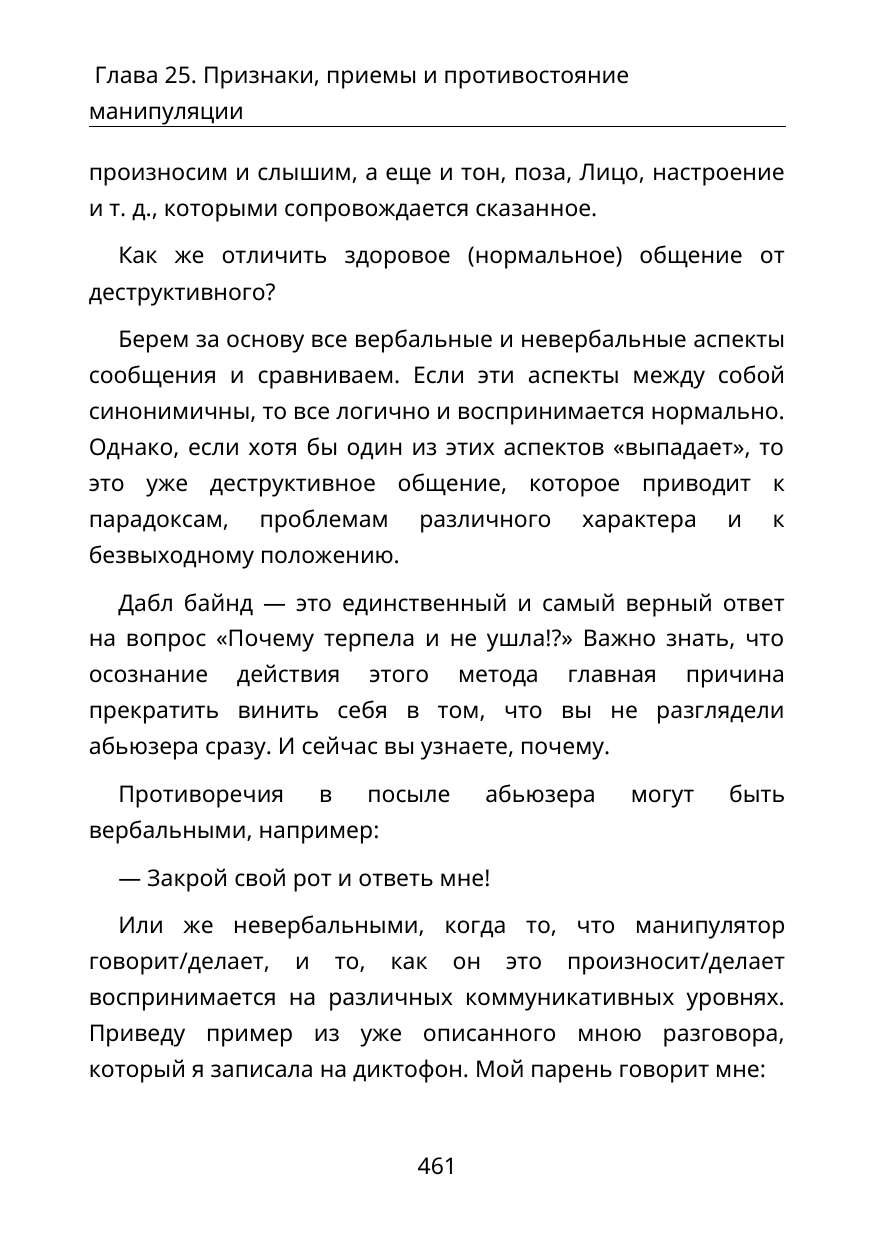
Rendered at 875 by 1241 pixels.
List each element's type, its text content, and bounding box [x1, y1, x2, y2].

text Дабл байнд — это единственный и самый верный ответ на вопрос «Почему терпела и не ушла!?» Важно знать, что осознание действия этого метода главная причина прекратить винить себя в том, что вы не разглядели абьюзера сразу. И сейчас вы узнаете, почему. [88, 586, 786, 761]
text произносим и слышим, а еще и тон, поза, Лицо, настроение и т. д., которыми сопровождается сказанное. [88, 156, 786, 223]
text Или же невербальными, когда то, что манипулятор говорит/делает, и то, как он это произносит/делает воспринимается на различных коммуникативных уровнях. Приведу пример из уже описанного мною разговора, который я записала на диктофон. Мой парень говорит мне: [88, 909, 786, 1084]
text Противоречия в посыле абьюзера могут быть вербальными, например: [88, 778, 786, 845]
text Берем за основу все вербальные и невербальные аспекты сообщения и сравниваем. Если эти аспекты между собой синонимичны, то все логично и воспринимается нормально. Однако, если хотя бы один из этих аспектов «выпадает», то это уже деструктивное общение, которое приводит к парадоксам, проблемам различного характера и к безвыходному положению. [88, 323, 786, 570]
text — Закрой свой рот и ответь мне! [88, 862, 786, 893]
text Как же отличить здоровое (нормальное) общение от деструктивного? [88, 239, 786, 307]
